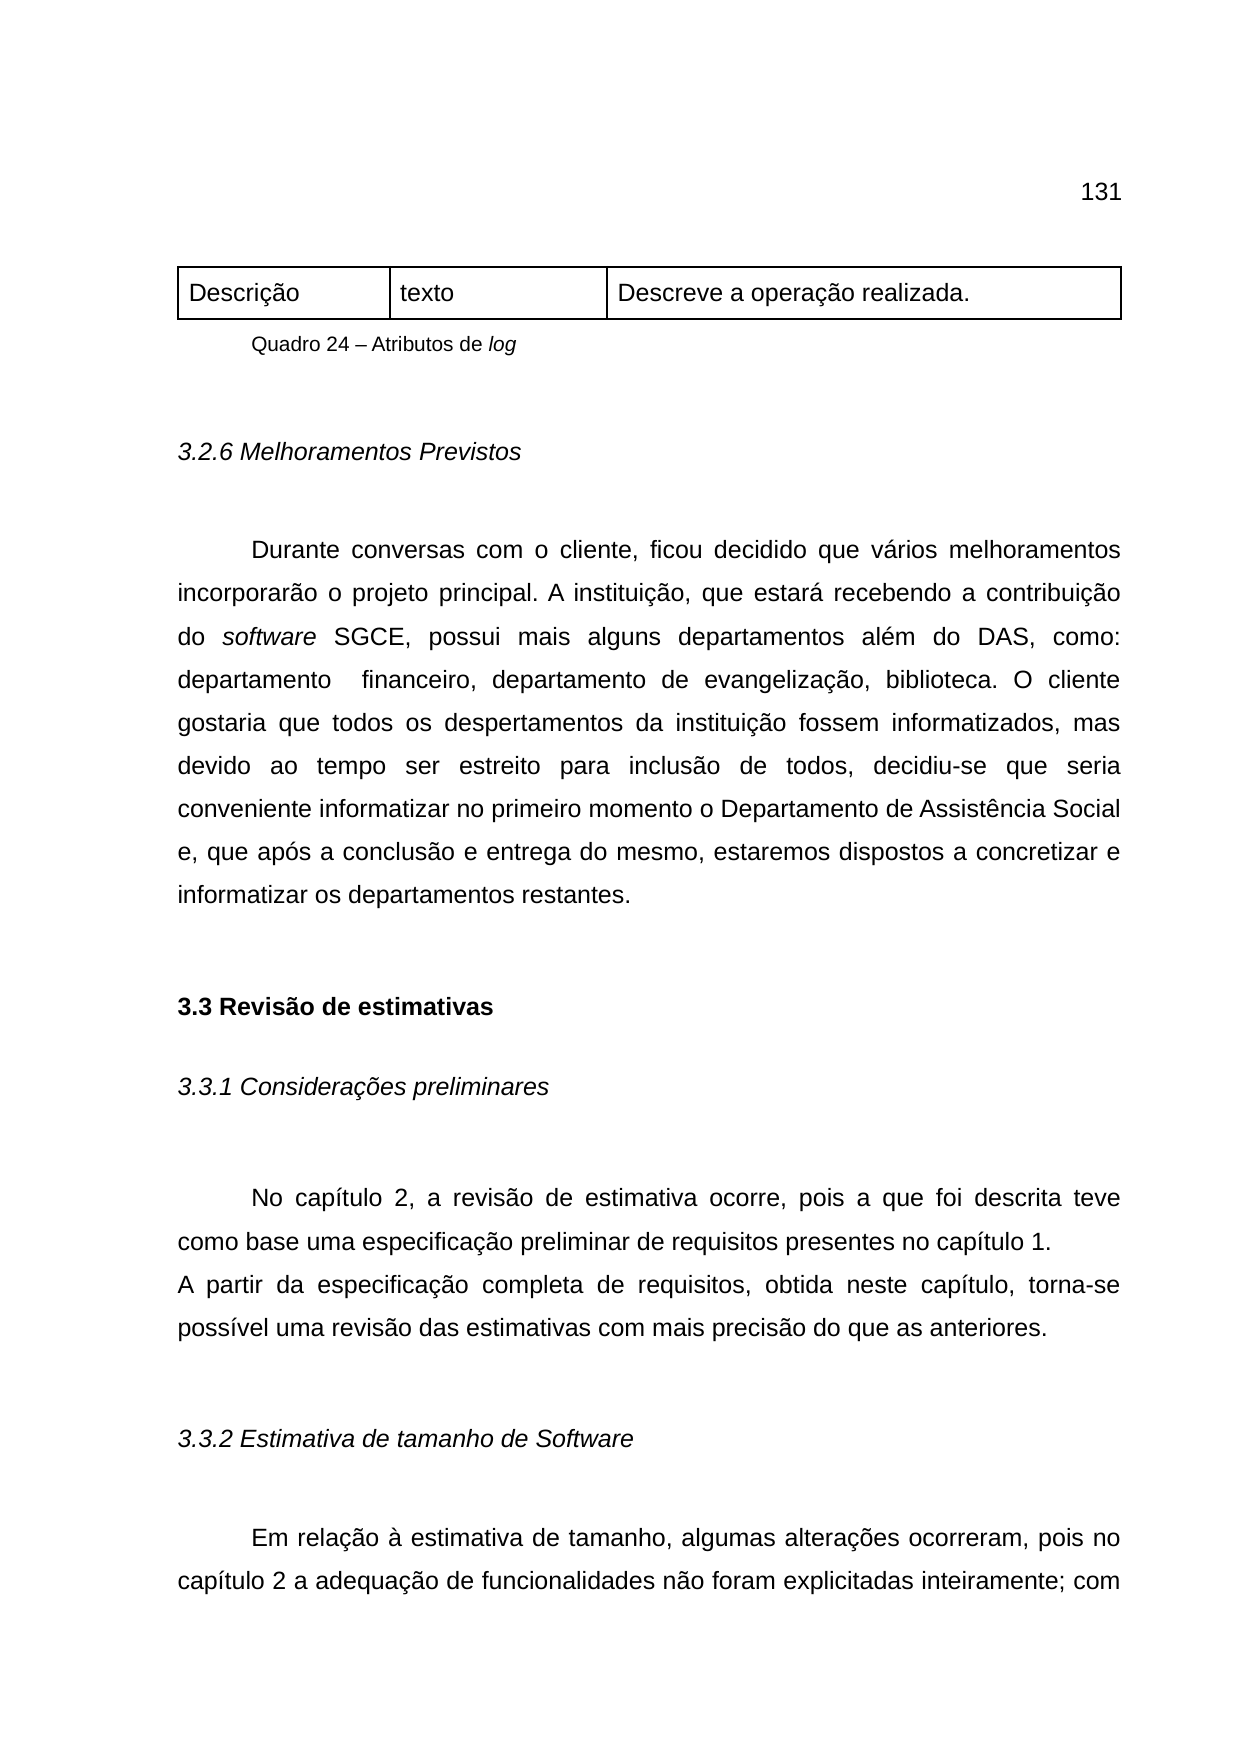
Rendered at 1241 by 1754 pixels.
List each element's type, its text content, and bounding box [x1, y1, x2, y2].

subtitle 3.3.2 Estimativa de tamanho de Software [177, 1424, 1122, 1453]
text No capítulo 2, a revisão de estimativa ocorre, pois a que foi descrita teve como base uma especificação preliminar de requisitos presentes no capítulo 1. [177, 1183, 1122, 1255]
text Em relação à estimativa de tamanho, algumas alterações ocorreram, pois no capítulo 2 a adequação de funcionalidades não foram explicitadas inteiramente; com [177, 1523, 1122, 1595]
text Quadro 24 – Atributos de log [177, 332, 1122, 356]
text A partir da especificação completa de requisitos, obtida neste capítulo, torna-se possível uma revisão das estimativas com mais precisão do que as anteriores. [177, 1270, 1122, 1342]
text Durante conversas com o cliente, ficou decidido que vários melhoramentos incorporarão o projeto principal. A instituição, que estará recebendo a contribuição do software SGCE, possui mais alguns departamentos além do DAS, como: departamento financeiro, departamento de evangelização, biblioteca. O cliente gostaria que todos os despertamentos da instituição fossem informatizados, mas devido ao tempo ser estreito para inclusão de todos, decidiu-se que seria conveniente informatizar no primeiro momento o Departamento de Assistência Social e, que após a conclusão e entrega do mesmo, estaremos dispostos a concretizar e informatizar os departamentos restantes. [177, 535, 1122, 909]
table_cell Descreve a operação realizada. [608, 268, 1120, 317]
table_cell Descrição [179, 268, 389, 317]
subtitle 3.2.6 Melhoramentos Previstos [177, 437, 1122, 465]
subtitle 3.3.1 Considerações preliminares [177, 1072, 1122, 1101]
table_cell texto [391, 268, 606, 317]
subtitle 3.3 Revisão de estimativas [177, 992, 1122, 1020]
